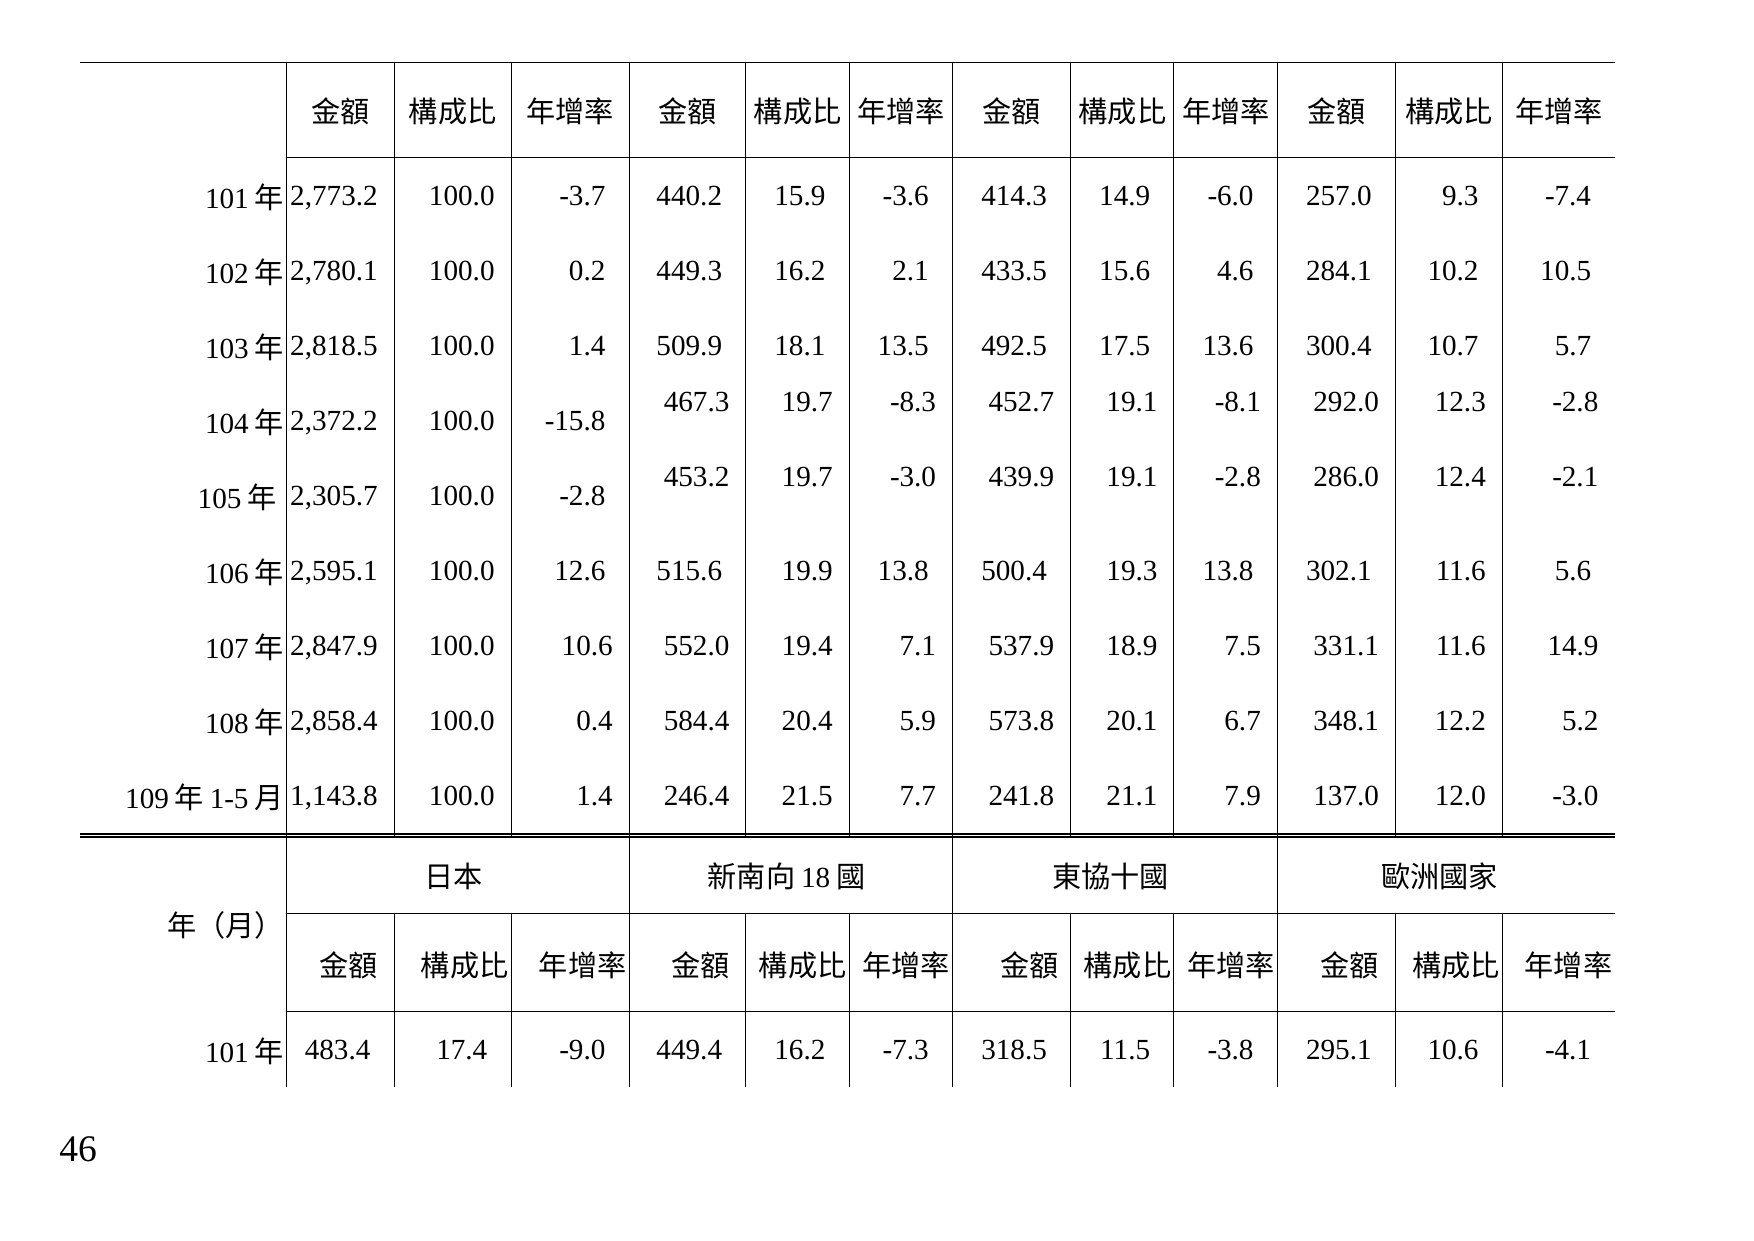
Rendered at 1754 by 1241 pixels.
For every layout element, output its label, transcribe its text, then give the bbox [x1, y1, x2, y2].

table_cell 年增率 [1503, 914, 1615, 1011]
table_cell -7.3 [850, 1012, 952, 1087]
table_cell 構成比 [395, 914, 511, 1011]
table_cell 108年 [80, 683, 286, 758]
table_cell 構成比 [1396, 63, 1502, 157]
table_cell 453.2 [630, 458, 745, 533]
table_cell 構成比 [1071, 914, 1173, 1011]
table_cell 2,780.1 [287, 233, 394, 308]
table_cell 16.2 [746, 233, 849, 308]
table_cell 452.7 [953, 383, 1070, 458]
table_cell 102年 [80, 233, 286, 308]
table_cell -3.6 [850, 158, 952, 233]
table_cell 年增率 [1503, 63, 1615, 157]
table_cell 13.8 [1174, 533, 1277, 608]
table_cell 21.1 [1071, 758, 1173, 833]
table_cell 構成比 [746, 63, 849, 157]
table_cell 286.0 [1278, 458, 1395, 533]
table_cell 19.7 [746, 458, 849, 533]
table_cell 18.1 [746, 308, 849, 383]
table_cell 100.0 [395, 308, 511, 383]
table_cell 5.7 [1503, 308, 1615, 383]
table_cell 2,595.1 [287, 533, 394, 608]
table_cell 1.4 [512, 308, 629, 383]
table_cell 100.0 [395, 233, 511, 308]
table_cell 12.4 [1396, 458, 1502, 533]
table_cell -2.1 [1503, 458, 1615, 533]
table_cell 17.5 [1071, 308, 1173, 383]
table_cell -8.3 [850, 383, 952, 458]
table_cell 449.4 [630, 1012, 745, 1087]
table_cell 105年 [80, 458, 286, 533]
table_cell -8.1 [1174, 383, 1277, 458]
table_cell 584.4 [630, 683, 745, 758]
table_cell 433.5 [953, 233, 1070, 308]
table_cell 318.5 [953, 1012, 1070, 1087]
table_cell -2.8 [1503, 383, 1615, 458]
table_cell -9.0 [512, 1012, 629, 1087]
table_cell 19.9 [746, 533, 849, 608]
table_cell 15.9 [746, 158, 849, 233]
table_cell 257.0 [1278, 158, 1395, 233]
table_cell 19.1 [1071, 458, 1173, 533]
table_cell 241.8 [953, 758, 1070, 833]
table_cell 2,818.5 [287, 308, 394, 383]
table_cell 金額 [1278, 914, 1395, 1011]
table_cell 106年 [80, 533, 286, 608]
table_cell 12.2 [1396, 683, 1502, 758]
table_cell 100.0 [395, 158, 511, 233]
table_cell 金額 [1278, 63, 1395, 157]
table_cell 6.7 [1174, 683, 1277, 758]
table_cell 292.0 [1278, 383, 1395, 458]
table_cell 年增率 [1174, 914, 1277, 1011]
table_cell 552.0 [630, 608, 745, 683]
table_cell 構成比 [746, 914, 849, 1011]
table_cell 440.2 [630, 158, 745, 233]
table_cell 2,305.7 [287, 458, 394, 533]
table_cell -2.8 [512, 458, 629, 533]
table_cell 日本 [287, 838, 629, 912]
table_cell 100.0 [395, 608, 511, 683]
table_cell 467.3 [630, 383, 745, 458]
table_cell -3.8 [1174, 1012, 1277, 1087]
table_cell 12.0 [1396, 758, 1502, 833]
table_cell -15.8 [512, 383, 629, 458]
table_cell 2,847.9 [287, 608, 394, 683]
table_cell 7.1 [850, 608, 952, 683]
table_cell 16.2 [746, 1012, 849, 1087]
table_cell 0.4 [512, 683, 629, 758]
table_cell 東協十國 [953, 838, 1277, 912]
table_cell 5.6 [1503, 533, 1615, 608]
table_cell 19.7 [746, 383, 849, 458]
table_cell 11.6 [1396, 608, 1502, 683]
table_cell 21.5 [746, 758, 849, 833]
table_cell 年增率 [850, 914, 952, 1011]
table_cell 13.5 [850, 308, 952, 383]
table_cell 14.9 [1071, 158, 1173, 233]
table_cell 19.1 [1071, 383, 1173, 458]
table_cell 0.2 [512, 233, 629, 308]
table_cell 302.1 [1278, 533, 1395, 608]
table_cell -3.7 [512, 158, 629, 233]
table_cell 2,372.2 [287, 383, 394, 458]
table_cell 18.9 [1071, 608, 1173, 683]
table_cell 年增率 [850, 63, 952, 157]
table_cell 17.4 [395, 1012, 511, 1087]
table_cell 20.1 [1071, 683, 1173, 758]
table_cell 5.2 [1503, 683, 1615, 758]
table_cell 7.7 [850, 758, 952, 833]
table_cell 2,773.2 [287, 158, 394, 233]
table_cell 101年 [80, 157, 286, 233]
table_cell 構成比 [395, 63, 511, 157]
table_cell 金額 [630, 63, 745, 157]
table_cell 573.8 [953, 683, 1070, 758]
table_cell 295.1 [1278, 1012, 1395, 1087]
table_cell 101年 [80, 1011, 286, 1087]
table_cell 9.3 [1396, 158, 1502, 233]
table_cell 100.0 [395, 758, 511, 833]
table_cell 104年 [80, 383, 286, 458]
table_cell 10.7 [1396, 308, 1502, 383]
table_cell 414.3 [953, 158, 1070, 233]
table_cell 金額 [630, 914, 745, 1011]
table_cell 11.5 [1071, 1012, 1173, 1087]
table_cell 100.0 [395, 533, 511, 608]
table_cell 12.3 [1396, 383, 1502, 458]
table_cell 2,858.4 [287, 683, 394, 758]
table_cell 13.6 [1174, 308, 1277, 383]
table_cell 年增率 [512, 914, 629, 1011]
table_cell 2.1 [850, 233, 952, 308]
table_header [80, 63, 286, 157]
table_cell 5.9 [850, 683, 952, 758]
table_cell 金額 [287, 914, 394, 1011]
table_cell 構成比 [1071, 63, 1173, 157]
table_cell 500.4 [953, 533, 1070, 608]
table_cell 19.4 [746, 608, 849, 683]
table_cell -3.0 [1503, 758, 1615, 833]
table_cell 年（月） [80, 838, 286, 1011]
table_cell 年增率 [512, 63, 629, 157]
table_cell 7.5 [1174, 608, 1277, 683]
table_cell -4.1 [1503, 1012, 1615, 1087]
table_cell 13.8 [850, 533, 952, 608]
table_cell 439.9 [953, 458, 1070, 533]
table_cell 15.6 [1071, 233, 1173, 308]
table_cell -3.0 [850, 458, 952, 533]
table_cell 492.5 [953, 308, 1070, 383]
table_cell 年增率 [1174, 63, 1277, 157]
table_cell 14.9 [1503, 608, 1615, 683]
table_cell 1.4 [512, 758, 629, 833]
table_cell 537.9 [953, 608, 1070, 683]
table_cell 109年1-5月 [80, 758, 286, 833]
table_cell 284.1 [1278, 233, 1395, 308]
table_cell 348.1 [1278, 683, 1395, 758]
table_cell 137.0 [1278, 758, 1395, 833]
table_cell 11.6 [1396, 533, 1502, 608]
table_cell -2.8 [1174, 458, 1277, 533]
table_cell 100.0 [395, 383, 511, 458]
table_cell 107年 [80, 608, 286, 683]
table_cell 246.4 [630, 758, 745, 833]
table_cell 10.6 [1396, 1012, 1502, 1087]
table_cell 金額 [287, 63, 394, 157]
table_cell 1,143.8 [287, 758, 394, 833]
table_cell 19.3 [1071, 533, 1173, 608]
table_cell 構成比 [1396, 914, 1502, 1011]
table_cell -7.4 [1503, 158, 1615, 233]
table_cell 483.4 [287, 1012, 394, 1087]
table_cell 金額 [953, 914, 1070, 1011]
table_cell 10.2 [1396, 233, 1502, 308]
table_cell 12.6 [512, 533, 629, 608]
table_cell 300.4 [1278, 308, 1395, 383]
table_cell 10.5 [1503, 233, 1615, 308]
table_cell 10.6 [512, 608, 629, 683]
table_cell 20.4 [746, 683, 849, 758]
table_cell 509.9 [630, 308, 745, 383]
table_cell 515.6 [630, 533, 745, 608]
table_cell 100.0 [395, 683, 511, 758]
table_cell 100.0 [395, 458, 511, 533]
table_cell 4.6 [1174, 233, 1277, 308]
table_cell 金額 [953, 63, 1070, 157]
table_cell 103年 [80, 308, 286, 383]
table_cell 331.1 [1278, 608, 1395, 683]
table_cell 新南向18國 [630, 838, 952, 912]
table_cell 449.3 [630, 233, 745, 308]
table_cell 歐洲國家 [1278, 838, 1615, 912]
table_cell -6.0 [1174, 158, 1277, 233]
table_cell 7.9 [1174, 758, 1277, 833]
